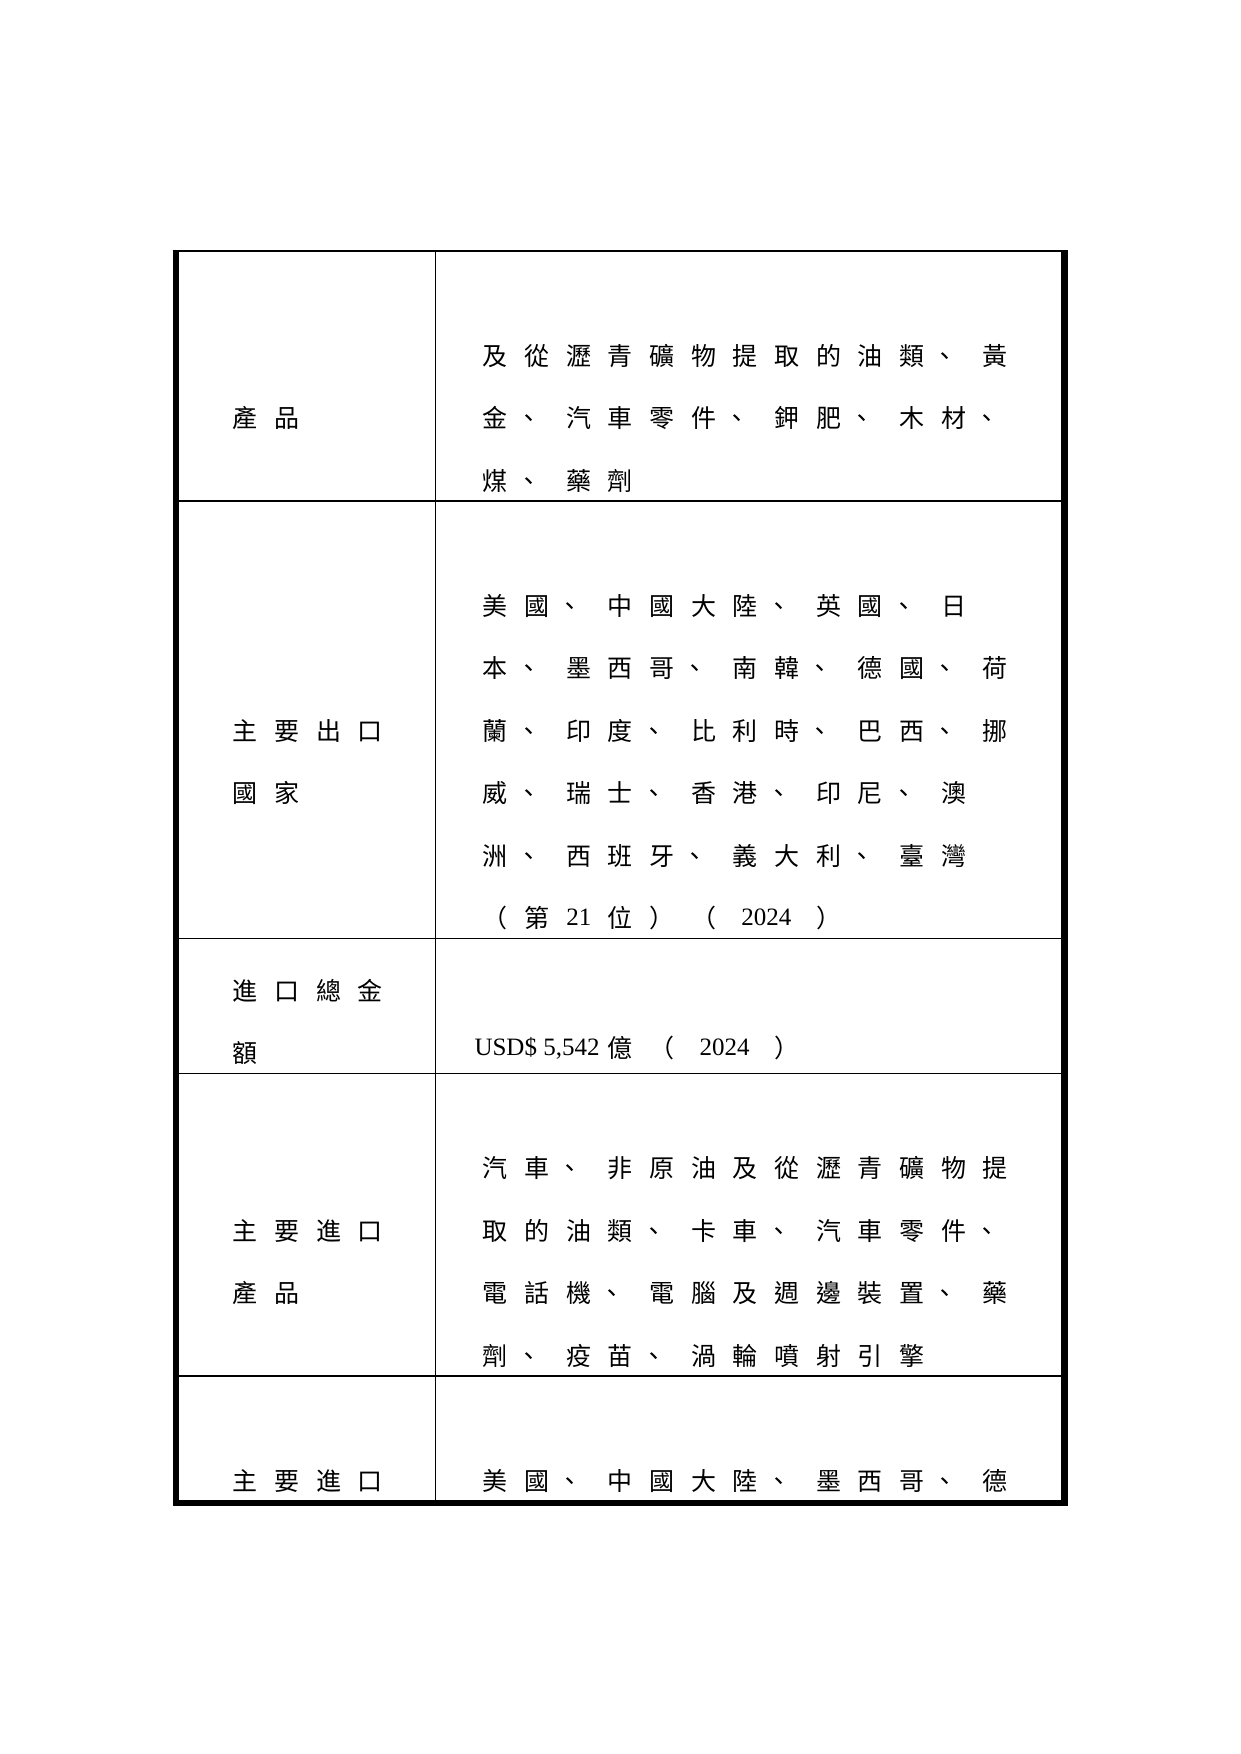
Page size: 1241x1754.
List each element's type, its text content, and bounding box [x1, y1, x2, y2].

table_cell 及從瀝青礦物提取的油類、黃金、汽車零件、鉀肥、木材、煤、藥劑 [436, 252, 1061, 500]
table_cell 主要出口國家 [179, 502, 435, 938]
table_cell 產品 [179, 252, 435, 500]
table_cell 主要進口 [179, 1377, 435, 1500]
table_cell 主要進口產品 [179, 1074, 435, 1375]
table_cell 美國、中國大陸、英國、日本、墨西哥、南韓、德國、荷蘭、印度、比利時、巴西、挪威、瑞士、香港、印尼、澳洲、西班牙、義大利、臺灣（第21位）（2024） [436, 502, 1061, 938]
table_cell 進口總金額 [179, 939, 435, 1072]
table_cell USD$ 5,542億（2024） [436, 939, 1061, 1072]
table_cell 汽車、非原油及從瀝青礦物提取的油類、卡車、汽車零件、電話機、電腦及週邊裝置、藥劑、疫苗、渦輪噴射引擎 [436, 1074, 1061, 1375]
table_cell 美國、中國大陸、墨西哥、德 [436, 1377, 1061, 1500]
